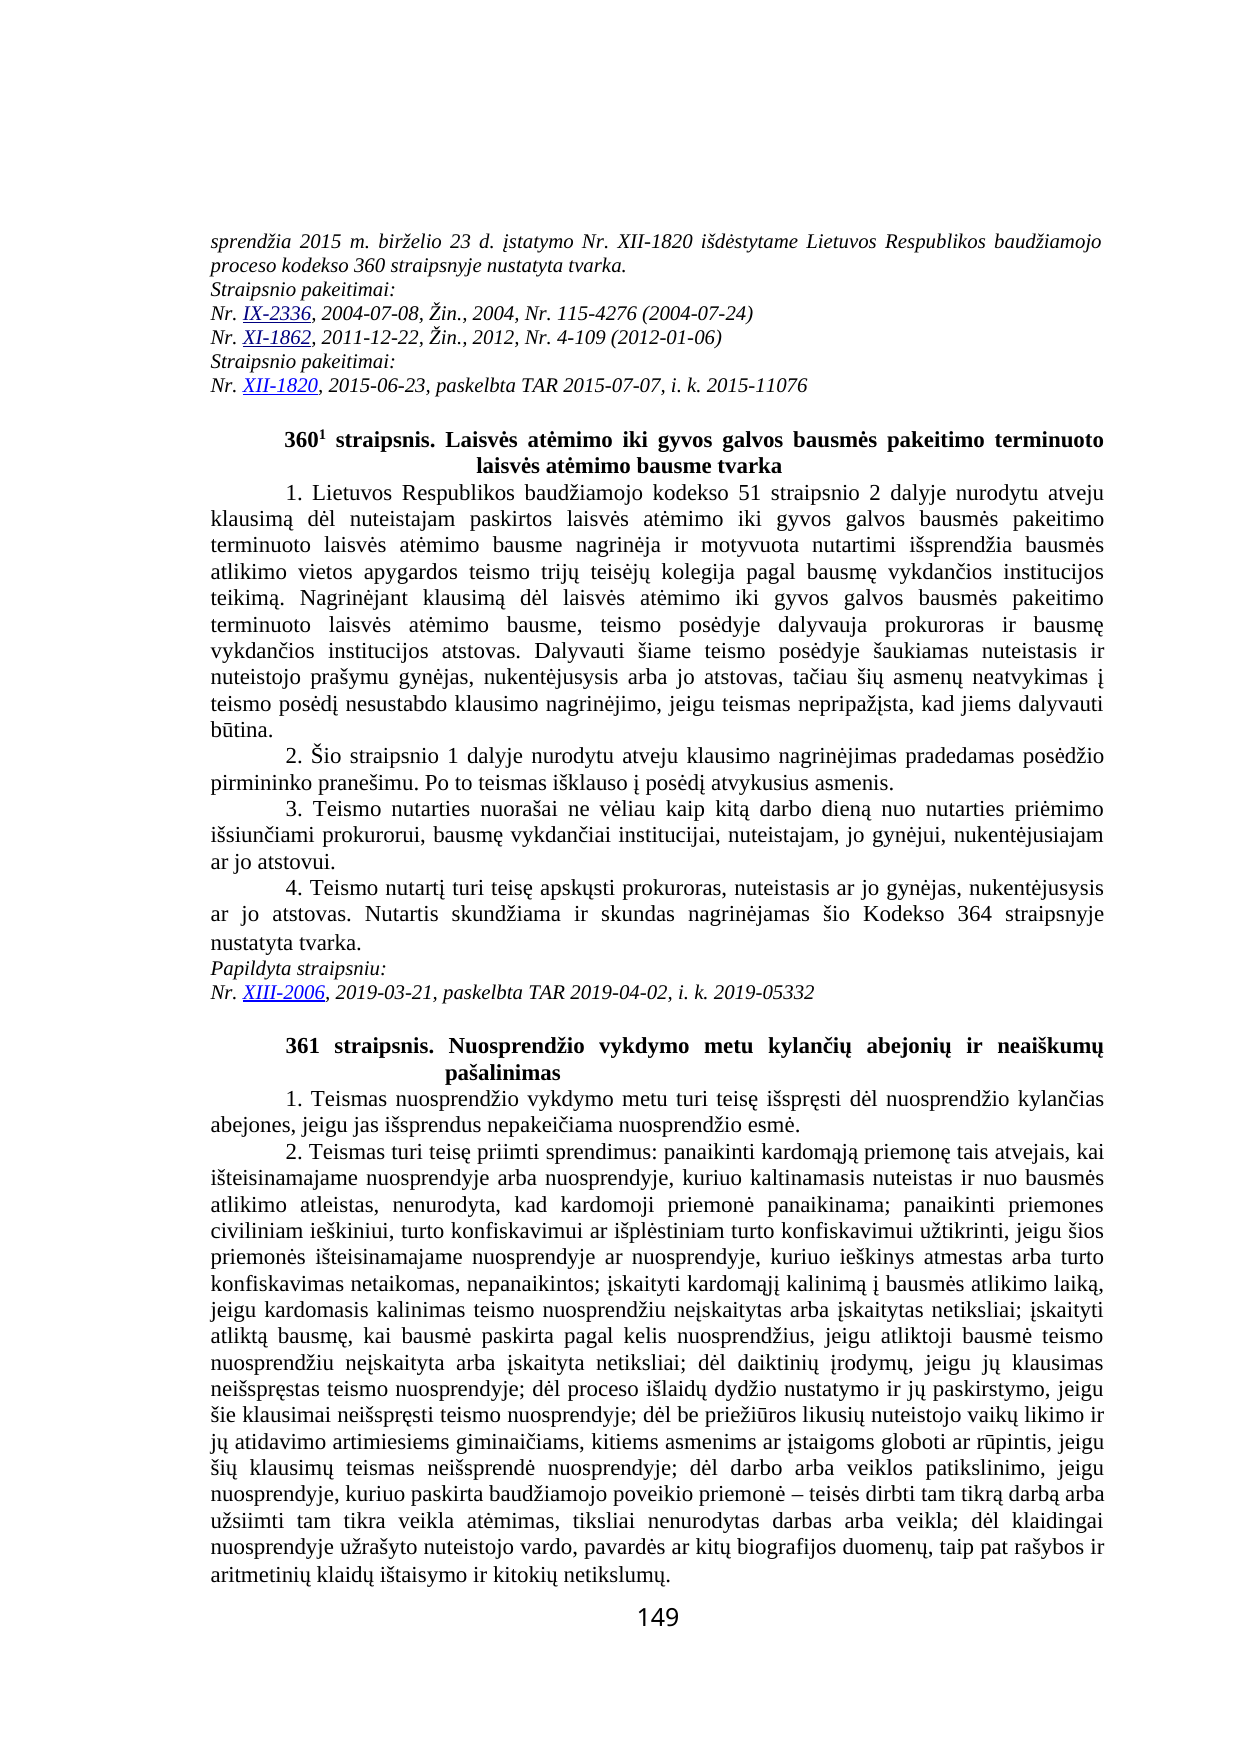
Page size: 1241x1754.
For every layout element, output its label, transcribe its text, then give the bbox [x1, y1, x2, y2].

text 3. Teismo nutarties nuorašai ne vėliau kaip kitą darbo dieną nuo nutarties priėmimo išsiunčiami prokurorui, bausmę vykdančiai institucijai, nuteistajam, jo gynėjui, nukentėjusiajam ar jo atstovui. [210, 795, 1105, 874]
text Straipsnio pakeitimai: [210, 277, 1105, 301]
text Nr. XIII-2006, 2019-03-21, paskelbta TAR 2019-04-02, i. k. 2019-05332 [210, 980, 1105, 1004]
text Nr. IX-2336, 2004-07-08, Žin., 2004, Nr. 115-4276 (2004-07-24) [210, 301, 1105, 325]
text Nr. XI-1862, 2011-12-22, Žin., 2012, Nr. 4-109 (2012-01-06) [210, 325, 1105, 349]
text Straipsnio pakeitimai: [210, 349, 1105, 373]
text Nr. XII-1820, 2015-06-23, paskelbta TAR 2015-07-07, i. k. 2015-11076 [210, 373, 1105, 397]
text 1. Lietuvos Respublikos baudžiamojo kodekso 51 straipsnio 2 dalyje nurodytu atveju klausimą dėl nuteistajam paskirtos laisvės atėmimo iki gyvos galvos bausmės pakeitimo terminuoto laisvės atėmimo bausme nagrinėja ir motyvuota nutartimi išsprendžia bausmės atlikimo vietos apygardos teismo trijų teisėjų kolegija pagal bausmę vykdančios institucijos teikimą. Nagrinėjant klausimą dėl laisvės atėmimo iki gyvos galvos bausmės pakeitimo terminuoto laisvės atėmimo bausme, teismo posėdyje dalyvauja prokuroras ir bausmę vykdančios institucijos atstovas. Dalyvauti šiame teismo posėdyje šaukiamas nuteistasis ir nuteistojo prašymu gynėjas, nukentėjusysis arba jo atstovas, tačiau šių asmenų neatvykimas į teismo posėdį nesustabdo klausimo nagrinėjimo, jeigu teismas nepripažįsta, kad jiems dalyvauti būtina. [210, 479, 1105, 742]
text 1. Teismas nuosprendžio vykdymo metu turi teisę išspręsti dėl nuosprendžio kylančias abejones, jeigu jas išsprendus nepakeičiama nuosprendžio esmė. [210, 1085, 1105, 1138]
text 361 straipsnis. Nuosprendžio vykdymo metu kylančių abejonių ir neaiškumų pašalinimas [285, 1032, 1105, 1085]
text 2. Teismas turi teisę priimti sprendimus: panaikinti kardomąją priemonę tais atvejais, kai išteisinamajame nuosprendyje arba nuosprendyje, kuriuo kaltinamasis nuteistas ir nuo bausmės atlikimo atleistas, nenurodyta, kad kardomoji priemonė panaikinama; panaikinti priemones civiliniam ieškiniui, turto konfiskavimui ar išplėstiniam turto konfiskavimui užtikrinti, jeigu šios priemonės išteisinamajame nuosprendyje ar nuosprendyje, kuriuo ieškinys atmestas arba turto konfiskavimas netaikomas, nepanaikintos; įskaityti kardomąjį kalinimą į bausmės atlikimo laiką, jeigu kardomasis kalinimas teismo nuosprendžiu neįskaitytas arba įskaitytas netiksliai; įskaityti atliktą bausmę, kai bausmė paskirta pagal kelis nuosprendžius, jeigu atliktoji bausmė teismo nuosprendžiu neįskaityta arba įskaityta netiksliai; dėl daiktinių įrodymų, jeigu jų klausimas neišspręstas teismo nuosprendyje; dėl proceso išlaidų dydžio nustatymo ir jų paskirstymo, jeigu šie klausimai neišspręsti teismo nuosprendyje; dėl be priežiūros likusių nuteistojo vaikų likimo ir jų atidavimo artimiesiems giminaičiams, kitiems asmenims ar įstaigoms globoti ar rūpintis, jeigu šių klausimų teismas neišsprendė nuosprendyje; dėl darbo arba veiklos patikslinimo, jeigu nuosprendyje, kuriuo paskirta baudžiamojo poveikio priemonė – teisės dirbti tam tikrą darbą arba užsiimti tam tikra veikla atėmimas, tiksliai nenurodytas darbas arba veikla; dėl klaidingai nuosprendyje užrašyto nuteistojo vardo, pavardės ar kitų biografijos duomenų, taip pat rašybos ir aritmetinių klaidų ištaisymo ir kitokių netikslumų. [210, 1138, 1105, 1588]
text 3601 straipsnis. Laisvės atėmimo iki gyvos galvos bausmės pakeitimo terminuoto laisvės atėmimo bausme tvarka [284, 426, 1105, 479]
text 2. Šio straipsnio 1 dalyje nurodytu atveju klausimo nagrinėjimas pradedamas posėdžio pirmininko pranešimu. Po to teismas išklauso į posėdį atvykusius asmenis. [210, 742, 1105, 795]
text sprendžia 2015 m. birželio 23 d. įstatymo Nr. XII-1820 išdėstytame Lietuvos Respublikos baudžiamojo proceso kodekso 360 straipsnyje nustatyta tvarka. [210, 229, 1105, 277]
text Papildyta straipsniu: [210, 956, 1105, 980]
text 4. Teismo nutartį turi teisę apskųsti prokuroras, nuteistasis ar jo gynėjas, nukentėjusysis ar jo atstovas. Nutartis skundžiama ir skundas nagrinėjamas šio Kodekso 364 straipsnyje nustatyta tvarka. [210, 874, 1105, 956]
